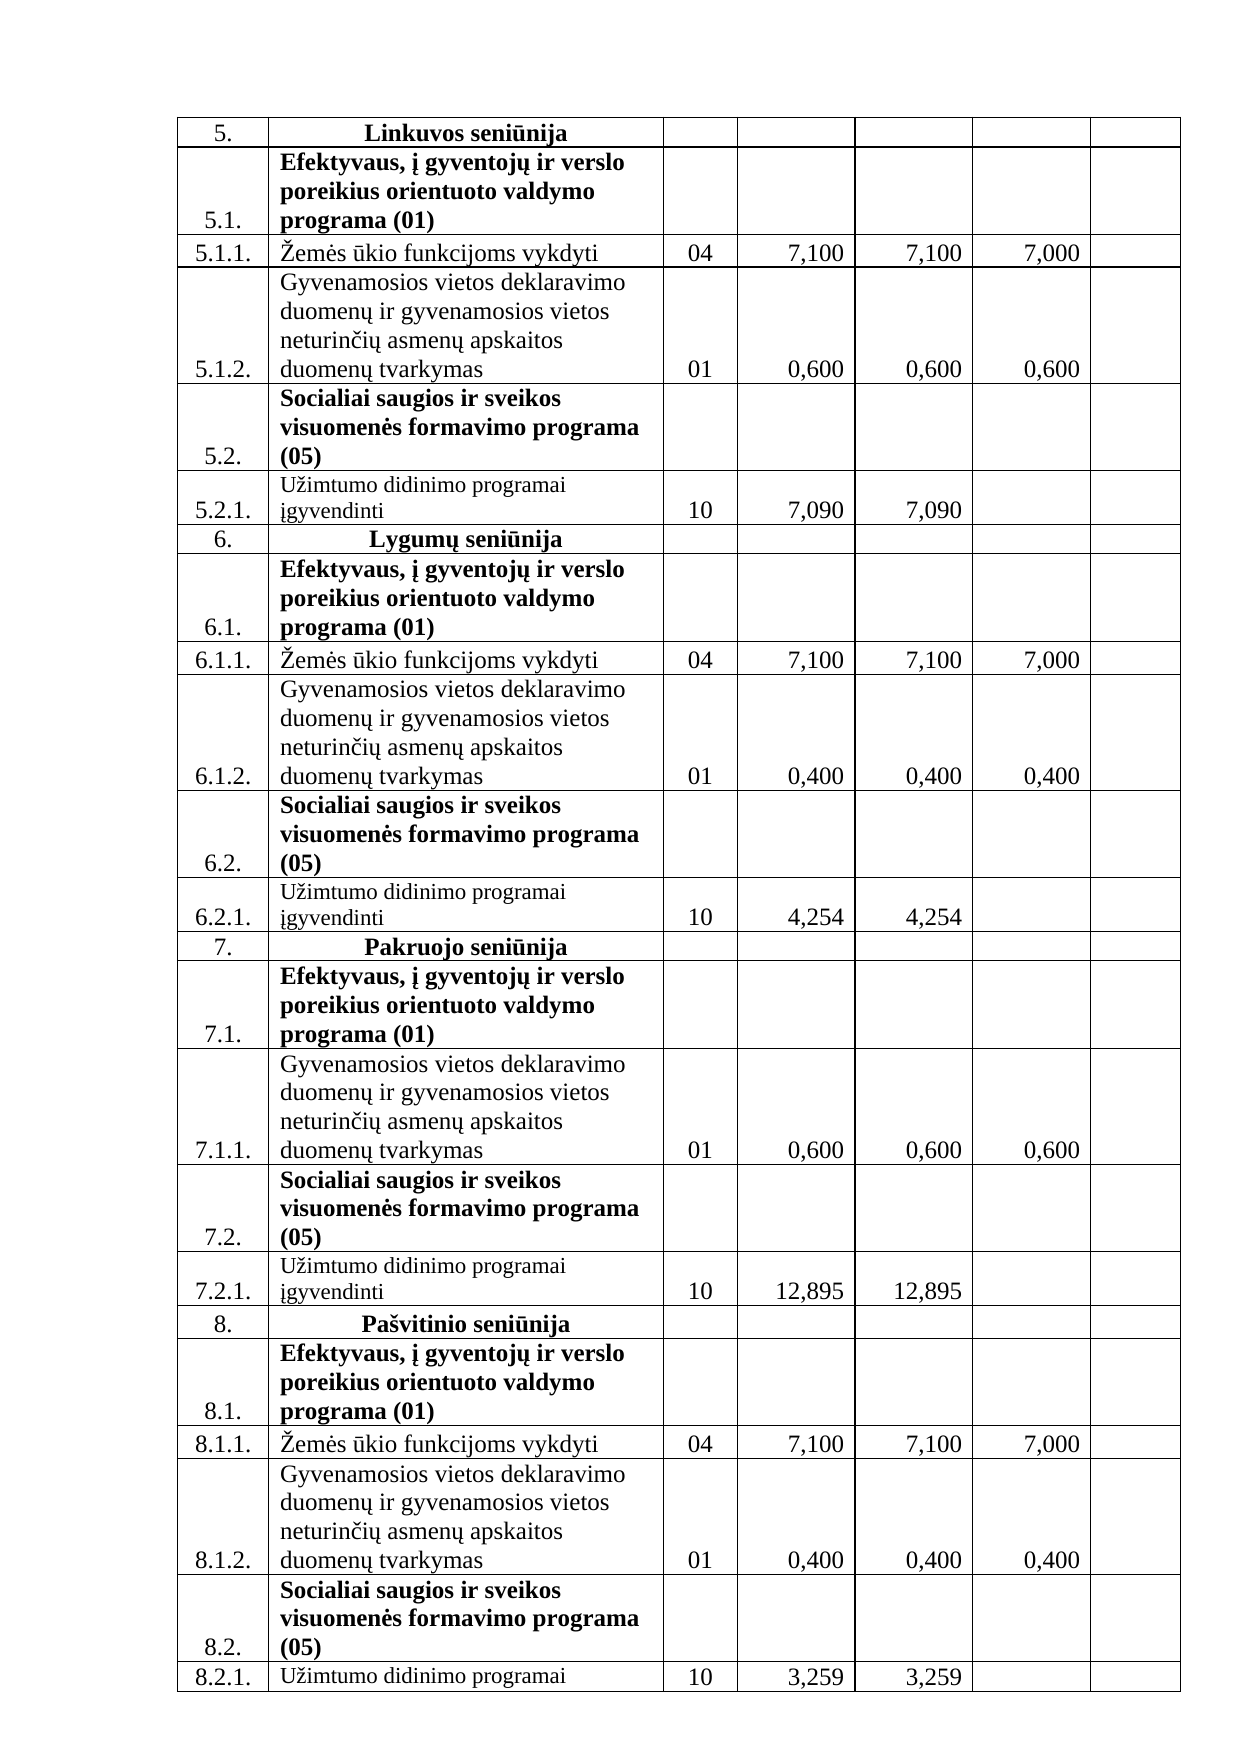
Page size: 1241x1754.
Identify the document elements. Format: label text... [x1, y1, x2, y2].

table_cell [1181, 553, 1205, 641]
table_cell [856, 791, 972, 877]
table_cell [738, 118, 854, 146]
table_cell 8.1.1. [178, 1426, 268, 1458]
table_cell 7.1. [178, 961, 268, 1048]
table_cell [1091, 932, 1180, 960]
table_cell Užimtumo didinimo programai [269, 1662, 663, 1691]
table_cell [1181, 790, 1205, 877]
table_cell 8.1.2. [178, 1459, 268, 1574]
table_cell [1181, 524, 1205, 553]
table_cell [664, 384, 737, 470]
table_cell [1091, 148, 1180, 234]
table_cell Žemės ūkio funkcijoms vykdyti [269, 1426, 663, 1458]
table_cell 7,100 [856, 235, 972, 266]
table_cell 3,259 [856, 1662, 972, 1691]
table_cell [973, 525, 1090, 553]
table_cell [1181, 1251, 1205, 1305]
table_cell Efektyvaus, į gyventojų ir verslo poreikius orientuoto valdymo programa (01) [269, 148, 663, 234]
table_cell [1091, 525, 1180, 553]
table_cell Pašvitinio seniūnija [269, 1306, 663, 1337]
table_cell 7,100 [738, 235, 854, 266]
table_cell [1091, 554, 1180, 641]
table_cell 04 [664, 642, 737, 673]
table_cell [1091, 235, 1180, 266]
table_cell 01 [664, 268, 737, 382]
table_cell 0,400 [856, 1459, 972, 1574]
table_cell 7,000 [973, 235, 1090, 266]
table_cell Efektyvaus, į gyventojų ir verslo poreikius orientuoto valdymo programa (01) [269, 554, 663, 641]
table_cell [1181, 931, 1205, 960]
table_cell [1091, 1575, 1180, 1661]
table_cell [973, 1306, 1090, 1337]
table_cell 10 [664, 471, 737, 523]
table_cell [973, 554, 1090, 641]
table_cell [738, 1165, 854, 1251]
table_cell 7,090 [856, 471, 972, 523]
table_cell Užimtumo didinimo programai įgyvendinti [269, 1252, 663, 1305]
table_cell 5.1.2. [178, 268, 268, 382]
table_cell 7,100 [738, 1426, 854, 1458]
table_cell [973, 1165, 1090, 1251]
table_cell 0,600 [856, 1049, 972, 1164]
table_cell Lygumų seniūnija [269, 525, 663, 553]
table_cell 0,600 [738, 1049, 854, 1164]
table_cell Socialiai saugios ir sveikos visuomenės formavimo programa (05) [269, 1575, 663, 1661]
table_cell [1091, 384, 1180, 470]
table_cell 0,400 [738, 1459, 854, 1574]
table_cell Gyvenamosios vietos deklaravimo duomenų ir gyvenamosios vietos neturinčių asmenų apskaitos duomenų tvarkymas [269, 268, 663, 382]
table_cell [1091, 642, 1180, 673]
table_cell 10 [664, 878, 737, 931]
table_cell [1181, 117, 1205, 146]
table_cell [738, 791, 854, 877]
table_cell [1091, 1459, 1180, 1574]
table_cell [973, 932, 1090, 960]
table_cell [1091, 1306, 1180, 1337]
table_cell 01 [664, 675, 737, 789]
table_cell [856, 1575, 972, 1661]
table_cell [738, 384, 854, 470]
table_cell [973, 1252, 1090, 1305]
table_cell [856, 1306, 972, 1337]
table_cell [1091, 961, 1180, 1048]
table_cell Gyvenamosios vietos deklaravimo duomenų ir gyvenamosios vietos neturinčių asmenų apskaitos duomenų tvarkymas [269, 1049, 663, 1164]
table_cell 5.2.1. [178, 471, 268, 523]
table_cell [664, 1339, 737, 1425]
table_cell 7,000 [973, 1426, 1090, 1458]
table_cell 10 [664, 1662, 737, 1691]
table_cell 5.2. [178, 384, 268, 470]
table_cell 7,100 [856, 1426, 972, 1458]
table_cell Gyvenamosios vietos deklaravimo duomenų ir gyvenamosios vietos neturinčių asmenų apskaitos duomenų tvarkymas [269, 1459, 663, 1574]
table_cell 7.1.1. [178, 1049, 268, 1164]
table_cell 8.2. [178, 1575, 268, 1661]
table_cell [973, 1575, 1090, 1661]
table_cell [1181, 146, 1205, 234]
table_cell [664, 1165, 737, 1251]
table_cell 4,254 [738, 878, 854, 931]
table_cell 4,254 [856, 878, 972, 931]
table_cell [1181, 674, 1205, 789]
table_cell [1091, 1049, 1180, 1164]
table_cell [1091, 675, 1180, 789]
table_cell [738, 525, 854, 553]
table_cell [738, 1306, 854, 1337]
table_cell [973, 118, 1090, 146]
table_cell 7,000 [973, 642, 1090, 673]
table_cell [1181, 1661, 1205, 1691]
table_cell Linkuvos seniūnija [269, 118, 663, 146]
table_cell [1181, 960, 1205, 1048]
table_cell [856, 148, 972, 234]
table_cell 8.1. [178, 1339, 268, 1425]
table_cell [856, 1339, 972, 1425]
table_cell [1181, 877, 1205, 931]
table_cell [856, 961, 972, 1048]
table_cell [1091, 268, 1180, 382]
table_cell 04 [664, 235, 737, 266]
table_cell 7.2. [178, 1165, 268, 1251]
table_cell [856, 525, 972, 553]
table_cell [664, 791, 737, 877]
table_cell [856, 118, 972, 146]
table_cell [664, 1306, 737, 1337]
table_cell Socialiai saugios ir sveikos visuomenės formavimo programa (05) [269, 1165, 663, 1251]
table_cell 10 [664, 1252, 737, 1305]
table_cell 04 [664, 1426, 737, 1458]
table_cell 6.1. [178, 554, 268, 641]
table_cell [1181, 1305, 1205, 1337]
table_cell [856, 554, 972, 641]
table_cell [664, 525, 737, 553]
table_cell [973, 1662, 1090, 1691]
table_cell Žemės ūkio funkcijoms vykdyti [269, 235, 663, 266]
table_cell [973, 148, 1090, 234]
table_cell [664, 554, 737, 641]
table_cell [973, 1339, 1090, 1425]
table_cell 6.2. [178, 791, 268, 877]
table_cell 12,895 [738, 1252, 854, 1305]
table_cell [738, 148, 854, 234]
table_cell Žemės ūkio funkcijoms vykdyti [269, 642, 663, 673]
table_cell [856, 1165, 972, 1251]
table_cell [1181, 641, 1205, 673]
table_cell [1091, 118, 1180, 146]
table_cell [664, 932, 737, 960]
table_cell 7. [178, 932, 268, 960]
table_cell Gyvenamosios vietos deklaravimo duomenų ir gyvenamosios vietos neturinčių asmenų apskaitos duomenų tvarkymas [269, 675, 663, 789]
table_cell 6.1.2. [178, 675, 268, 789]
table_cell [738, 961, 854, 1048]
table_cell [738, 554, 854, 641]
table_cell Efektyvaus, į gyventojų ir verslo poreikius orientuoto valdymo programa (01) [269, 961, 663, 1048]
table_cell [738, 932, 854, 960]
table_cell 7,090 [738, 471, 854, 523]
table_cell [1181, 266, 1205, 382]
table_cell 8.2.1. [178, 1662, 268, 1691]
table_cell [973, 471, 1090, 523]
table_cell [973, 961, 1090, 1048]
table_cell 6.1.1. [178, 642, 268, 673]
table_cell 0,600 [856, 268, 972, 382]
table_cell 0,600 [738, 268, 854, 382]
table_cell 7,100 [738, 642, 854, 673]
table_cell 7.2.1. [178, 1252, 268, 1305]
table_cell [738, 1575, 854, 1661]
table_cell [973, 791, 1090, 877]
table_cell Efektyvaus, į gyventojų ir verslo poreikius orientuoto valdymo programa (01) [269, 1339, 663, 1425]
table_cell 6.2.1. [178, 878, 268, 931]
table_cell [738, 1339, 854, 1425]
table_cell [1091, 1165, 1180, 1251]
table_cell [973, 384, 1090, 470]
table_cell [1181, 470, 1205, 523]
table_cell [1181, 1164, 1205, 1251]
table_cell [1181, 1338, 1205, 1425]
table_cell Socialiai saugios ir sveikos visuomenės formavimo programa (05) [269, 791, 663, 877]
table_cell [664, 961, 737, 1048]
table_cell Užimtumo didinimo programai įgyvendinti [269, 878, 663, 931]
table_cell 7,100 [856, 642, 972, 673]
table_cell 5.1. [178, 148, 268, 234]
table_cell [856, 932, 972, 960]
table_cell 0,400 [973, 675, 1090, 789]
table_cell [1091, 791, 1180, 877]
table_cell 01 [664, 1459, 737, 1574]
table_cell [1181, 234, 1205, 266]
table_cell [1091, 1339, 1180, 1425]
table_cell [973, 878, 1090, 931]
table_cell 0,400 [856, 675, 972, 789]
table_cell 0,600 [973, 268, 1090, 382]
table_cell [664, 118, 737, 146]
table_cell [1091, 878, 1180, 931]
table_cell 0,400 [973, 1459, 1090, 1574]
table_cell Pakruojo seniūnija [269, 932, 663, 960]
table_cell [664, 148, 737, 234]
table_cell Užimtumo didinimo programai įgyvendinti [269, 471, 663, 523]
table_cell [1091, 1252, 1180, 1305]
table_cell 5. [178, 118, 268, 146]
table_cell Socialiai saugios ir sveikos visuomenės formavimo programa (05) [269, 384, 663, 470]
table_cell 8. [178, 1306, 268, 1337]
table_cell [1181, 1458, 1205, 1574]
table_cell [664, 1575, 737, 1661]
table_cell [1091, 471, 1180, 523]
table_cell [1181, 1574, 1205, 1661]
table_cell 3,259 [738, 1662, 854, 1691]
table_cell [856, 384, 972, 470]
table_cell 01 [664, 1049, 737, 1164]
table_cell 0,400 [738, 675, 854, 789]
table_cell [1091, 1426, 1180, 1458]
table_cell 0,600 [973, 1049, 1090, 1164]
table_cell 6. [178, 525, 268, 553]
table_cell [1091, 1662, 1180, 1691]
table_cell [1181, 1048, 1205, 1164]
table_cell [1181, 1425, 1205, 1458]
table_cell [1181, 383, 1205, 470]
table_cell 5.1.1. [178, 235, 268, 266]
table_cell 12,895 [856, 1252, 972, 1305]
